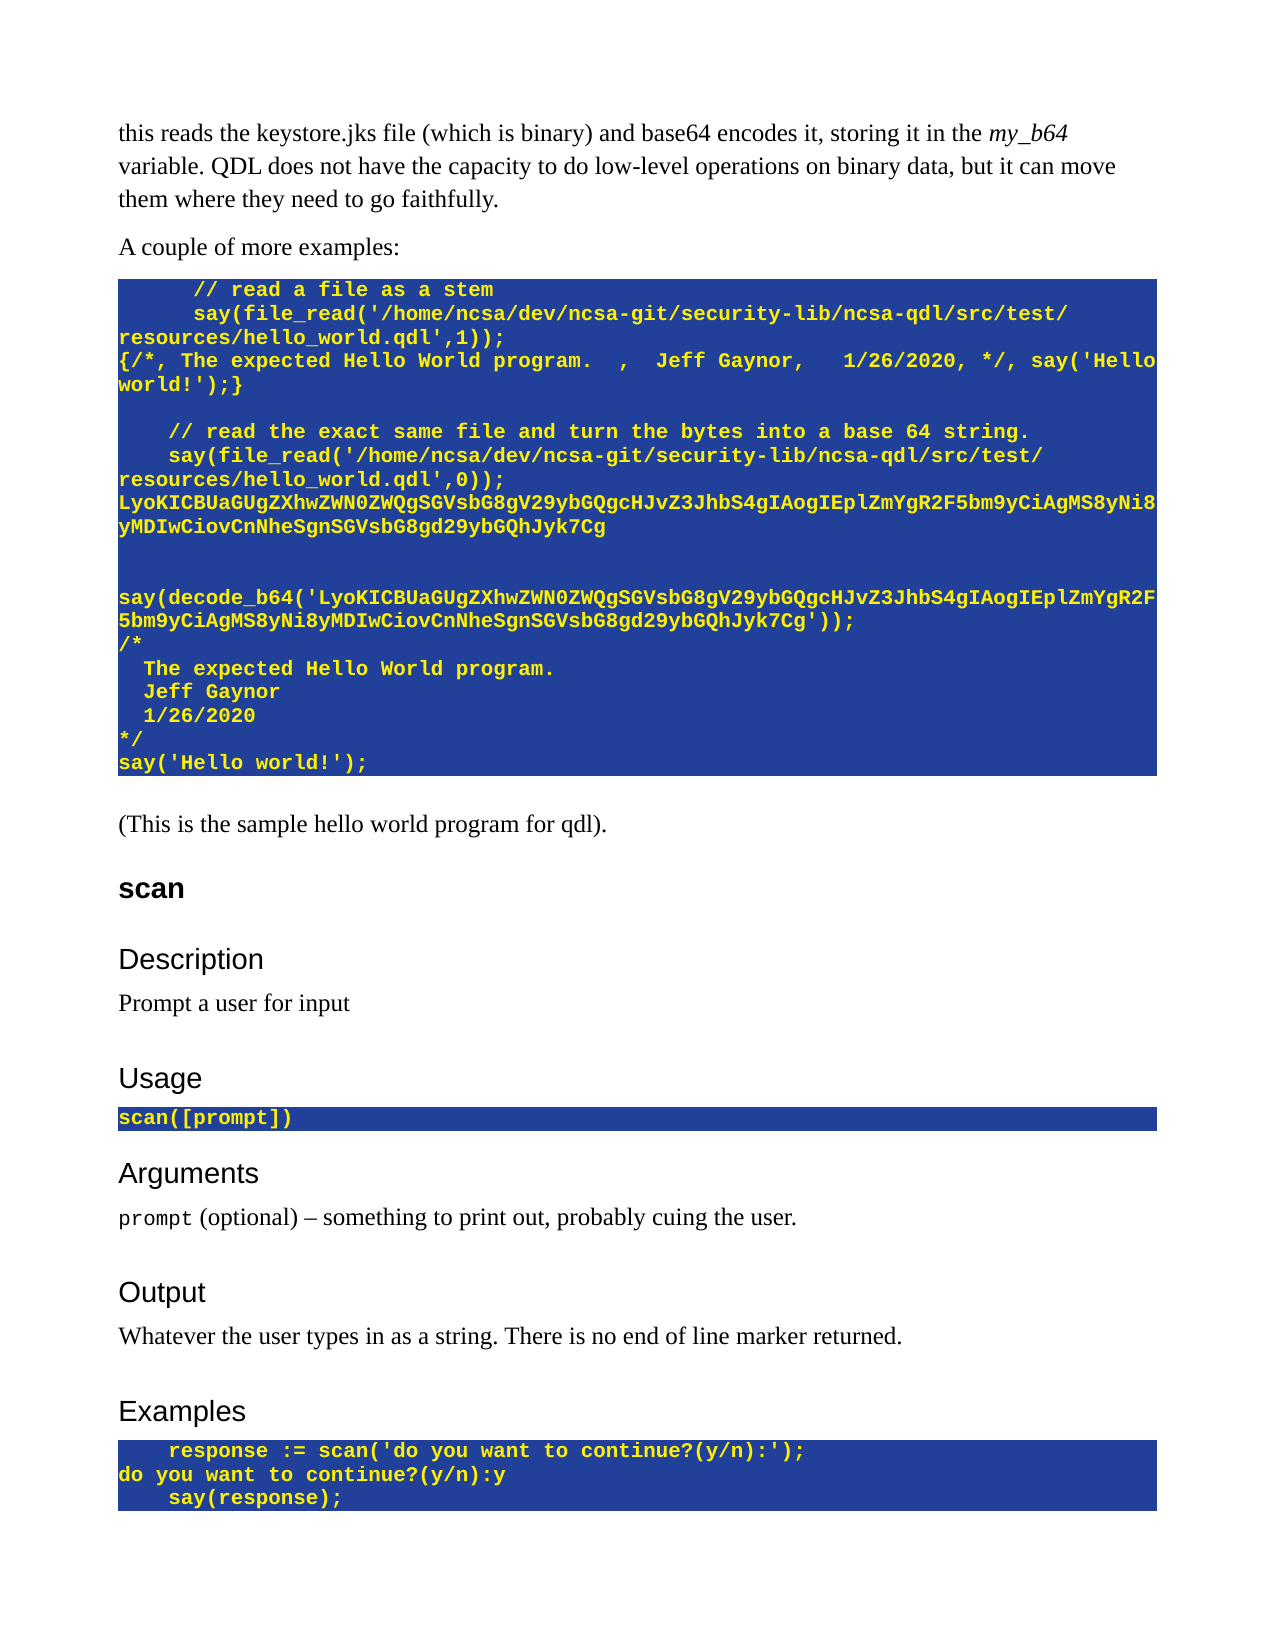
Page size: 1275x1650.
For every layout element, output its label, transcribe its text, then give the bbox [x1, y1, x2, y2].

subtitle Output [118, 1275, 1157, 1309]
text Prompt a user for input [118, 988, 1157, 1017]
text // read a file as a stem [118, 279, 1157, 303]
subtitle scan [118, 871, 1157, 905]
text Jeff Gaynor [118, 681, 1157, 705]
subtitle Arguments [118, 1156, 1157, 1189]
text 1/26/2020 [118, 705, 1157, 729]
text */ [118, 729, 1157, 752]
subtitle Examples [118, 1394, 1157, 1427]
text Whatever the user types in as a string. There is no end of line marker returned. [118, 1321, 1157, 1350]
text (This is the sample hello world program for qdl). [118, 776, 1157, 838]
text this reads the keystore.jks file (which is binary) and base64 encodes it, storing it in the my_b64 variable. QDL does not have the capacity to do low-level operations on binary data, but it can move them where they need to go faithfully. [118, 118, 1157, 213]
text LyoKICBUaGUgZXhwZWN0ZWQgSGVsbG8gV29ybGQgcHJvZ3JhbS4gIAogIEplZmYgR2F5bm9yCiAgMS8yNi8yMDIwCiovCnNheSgnSGVsbG8gd29ybGQhJyk7Cg [118, 492, 1157, 539]
text scan([prompt]) [118, 1107, 1157, 1131]
text The expected Hello World program. [118, 658, 1157, 681]
subtitle Usage [118, 1061, 1157, 1094]
text do you want to continue?(y/n):y [118, 1464, 1157, 1487]
text say(file_read('/home/ncsa/dev/ncsa-git/security-lib/ncsa-qdl/src/test/resources/hello_world.qdl',1)); [118, 303, 1157, 350]
text prompt (optional) – something to print out, probably cuing the user. [118, 1202, 1157, 1231]
text say(decode_b64('LyoKICBUaGUgZXhwZWN0ZWQgSGVsbG8gV29ybGQgcHJvZ3JhbS4gIAogIEplZmYgR2F5bm9yCiAgMS8yNi8yMDIwCiovCnNheSgnSGVsbG8gd29ybGQhJyk7Cg')); [118, 563, 1157, 634]
text say('Hello world!'); [118, 752, 1157, 776]
text say(file_read('/home/ncsa/dev/ncsa-git/security-lib/ncsa-qdl/src/test/resources/hello_world.qdl',0)); [118, 445, 1157, 492]
text {/*, The expected Hello World program. , Jeff Gaynor, 1/26/2020, */, say('Hello world!');} [118, 350, 1157, 398]
text /* [118, 634, 1157, 658]
text response := scan('do you want to continue?(y/n):'); [118, 1440, 1157, 1464]
subtitle Description [118, 942, 1157, 976]
text A couple of more examples: [118, 232, 1157, 261]
text say(response); [118, 1487, 1157, 1511]
text // read the exact same file and turn the bytes into a base 64 string. [118, 421, 1157, 445]
